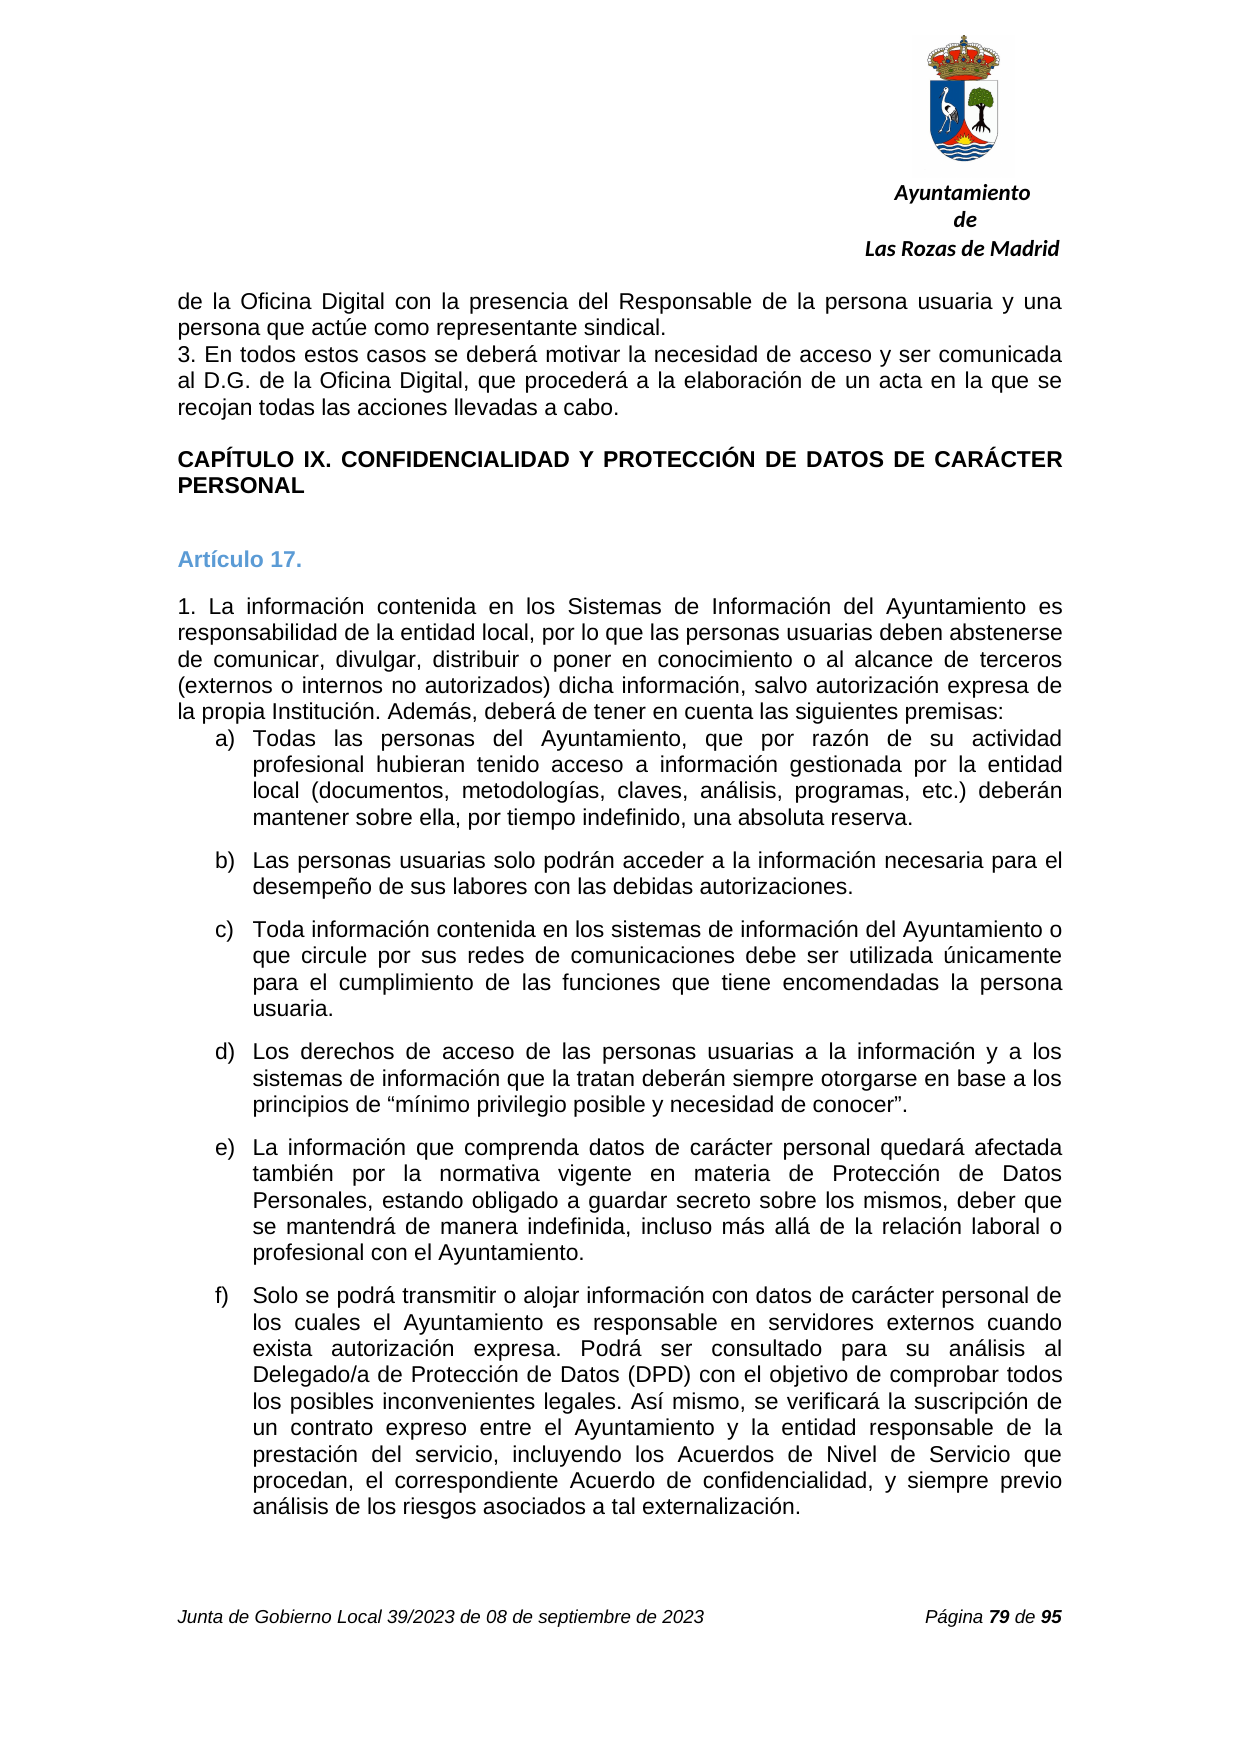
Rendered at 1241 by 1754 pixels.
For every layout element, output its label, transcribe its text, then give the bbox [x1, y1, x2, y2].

list Todas las personas del Ayuntamiento, que por razón de su actividad profesional hubieran tenido acceso a información gestionada por la entidad local (documentos, metodologías, claves, análisis, programas, etc.) deberán mantener sobre ella, por tiempo indefinido, una absoluta reserva. [215, 725, 1063, 830]
list La información que comprenda datos de carácter personal quedará afectada también por la normativa vigente en materia de Protección de Datos Personales, estando obligado a guardar secreto sobre los mismos, deber que se mantendrá de manera indefinida, incluso más allá de la relación laboral o profesional con el Ayuntamiento. [215, 1134, 1063, 1266]
text 3. En todos estos casos se deberá motivar la necesidad de acceso y ser comunicada al D.G. de la Oficina Digital, que procederá a la elaboración de un acta en la que se recojan todas las acciones llevadas a cabo. [177, 341, 1063, 420]
list Toda información contenida en los sistemas de información del Ayuntamiento o que circule por sus redes de comunicaciones debe ser utilizada únicamente para el cumplimiento de las funciones que tiene encomendadas la persona usuaria. [215, 916, 1063, 1022]
list Las personas usuarias solo podrán acceder a la información necesaria para el desempeño de sus labores con las debidas autorizaciones. [215, 847, 1063, 899]
text 1. La información contenida en los Sistemas de Información del Ayuntamiento es responsabilidad de la entidad local, por lo que las personas usuarias deben abstenerse de comunicar, divulgar, distribuir o poner en conocimiento o al alcance de terceros (externos o internos no autorizados) dicha información, salvo autorización expresa de la propia Institución. Además, deberá de tener en cuenta las siguientes premisas: [177, 593, 1063, 725]
list Solo se podrá transmitir o alojar información con datos de carácter personal de los cuales el Ayuntamiento es responsable en servidores externos cuando exista autorización expresa. Podrá ser consultado para su análisis al Delegado/a de Protección de Datos (DPD) con el objetivo de comprobar todos los posibles inconvenientes legales. Así mismo, se verificará la suscripción de un contrato expreso entre el Ayuntamiento y la entidad responsable de la prestación del servicio, incluyendo los Acuerdos de Nivel de Servicio que procedan, el correspondiente Acuerdo de confidencialidad, y siempre previo análisis de los riesgos asociados a tal externalización. [215, 1282, 1063, 1519]
list Los derechos de acceso de las personas usuarias a la información y a los sistemas de información que la tratan deberán siempre otorgarse en base a los principios de “mínimo privilegio posible y necesidad de conocer”. [215, 1038, 1063, 1117]
subtitle Artículo 17. [177, 546, 1063, 572]
subtitle CAPÍTULO IX. CONFIDENCIALIDAD Y PROTECCIÓN DE DATOS DE CARÁCTER PERSONAL [177, 446, 1063, 499]
text de la Oficina Digital con la presencia del Responsable de la persona usuaria y una persona que actúe como representante sindical. [177, 288, 1063, 341]
